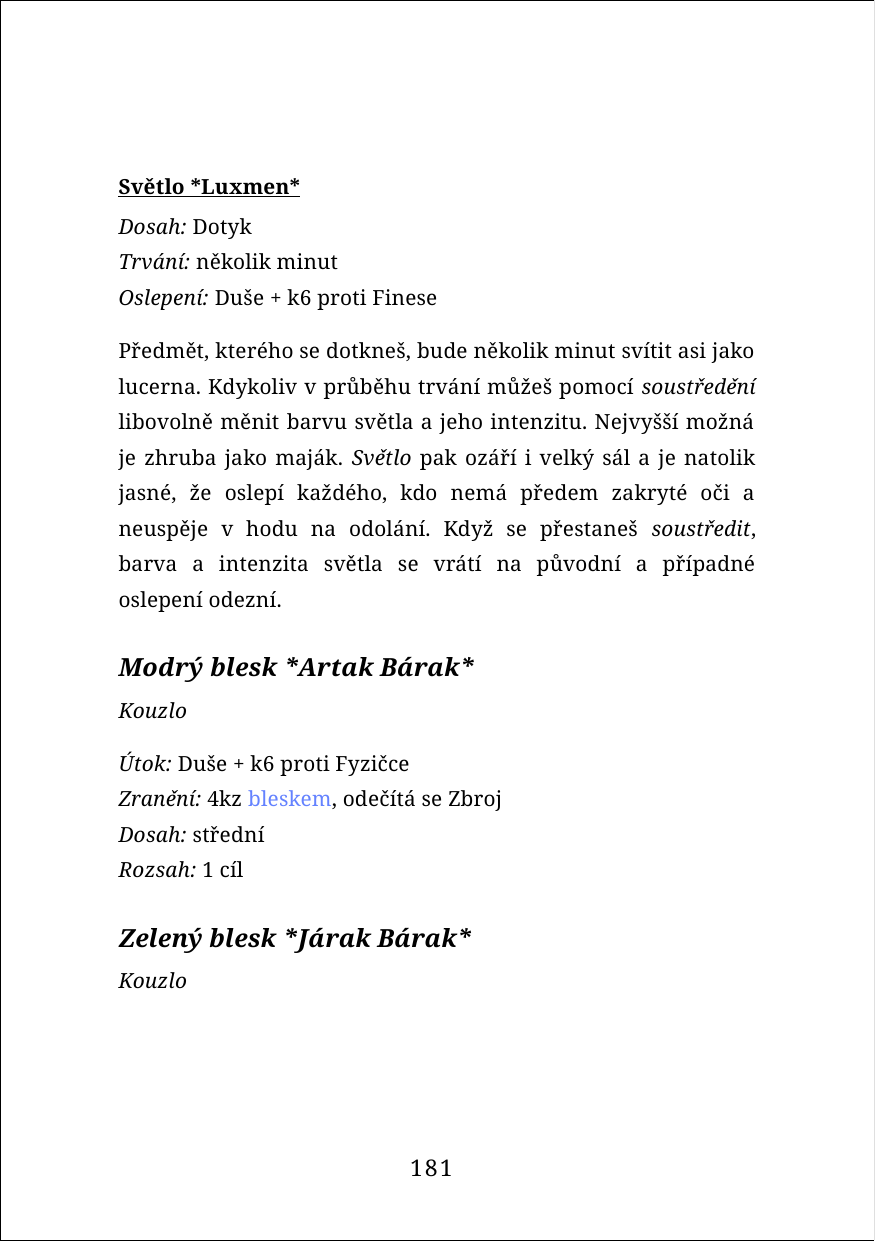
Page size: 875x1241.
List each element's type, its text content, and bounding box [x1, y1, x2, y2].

text Předmět, kterého se dotkneš, bude několik minut svítit asi jako lucerna. Kdykoliv v průběhu trvání můžeš pomocí soustředění libovolně měnit barvu světla a jeho intenzitu. Nejvyšší možná je zhruba jako maják. Světlo pak ozáří i velký sál a je natolik jasné, že oslepí každého, kdo nemá předem zakryté oči a neuspěje v hodu na odolání. Když se přestaneš soustředit, barva a intenzita světla se vrátí na původní a případné oslepení odezní. [118, 336, 756, 613]
text Kouzlo [118, 696, 756, 724]
subtitle Zelený blesk *Járak Bárak* [118, 921, 756, 954]
text Dosah: Dotyk Trvání: několik minut Oslepení: Duše + k6 proti Finese [118, 212, 756, 311]
subtitle Modrý blesk *Artak Bárak* [118, 650, 756, 684]
text Útok: Duše + k6 proti Fyzičce Zranění: 4kz bleskem, odečítá se Zbroj Dosah: střední Rozsah: 1 cíl [118, 749, 756, 884]
subtitle Světlo *Luxmen* [118, 172, 756, 200]
text Kouzlo [118, 966, 756, 995]
